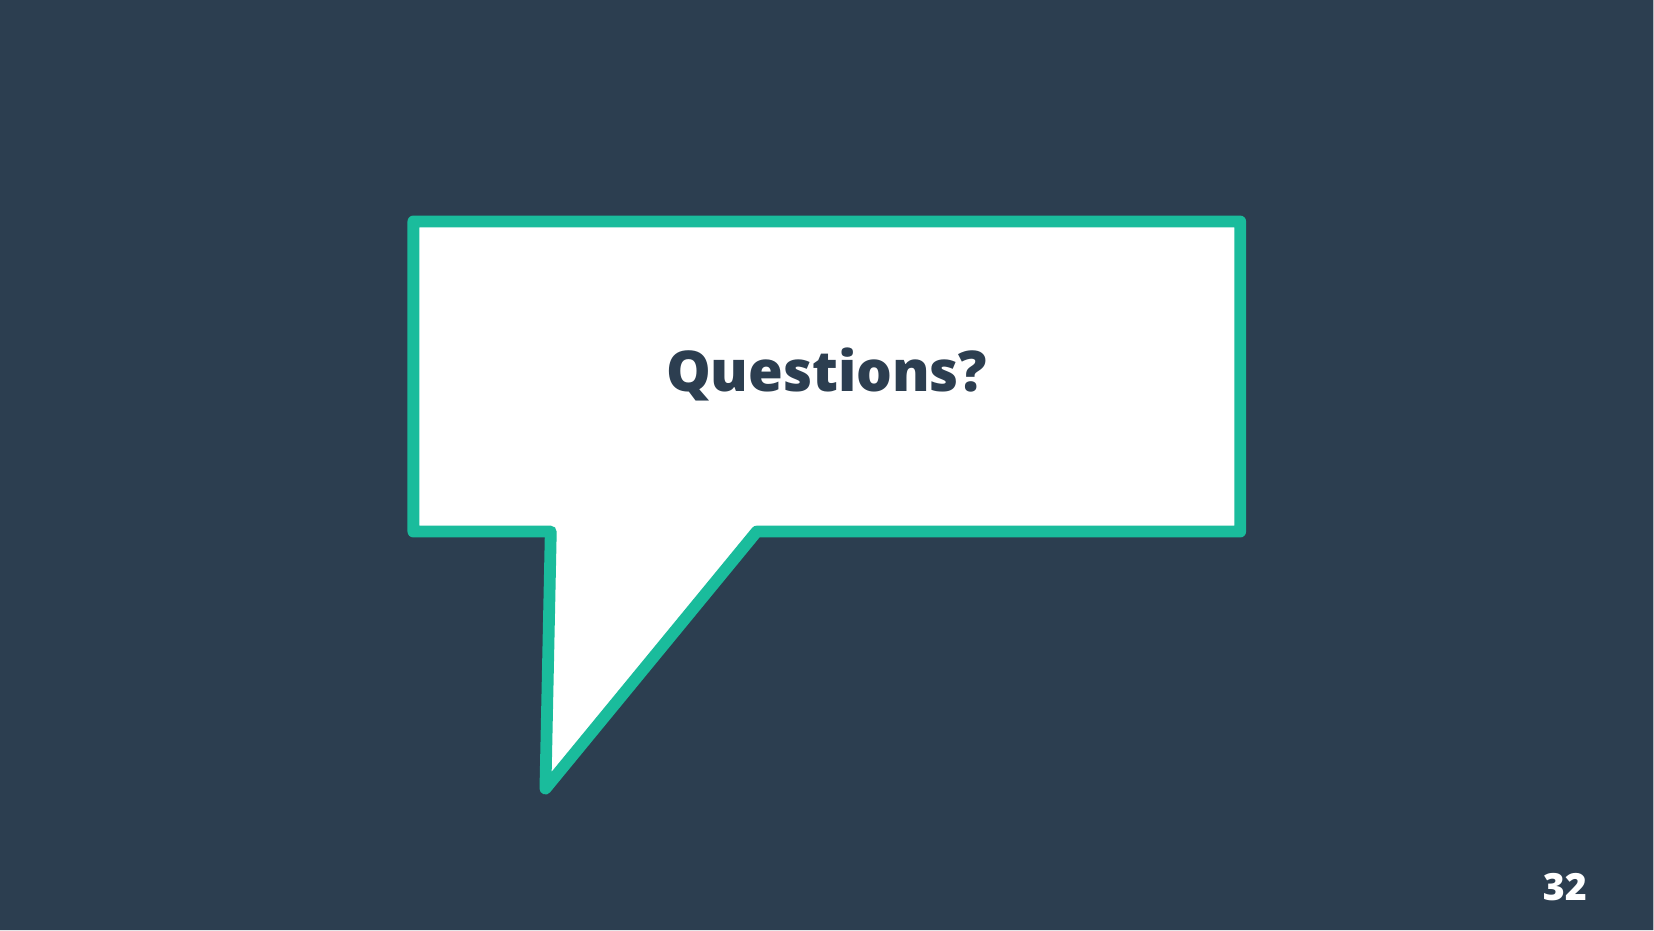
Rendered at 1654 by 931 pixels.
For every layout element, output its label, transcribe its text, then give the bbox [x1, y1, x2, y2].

title Questions? [442, 236, 1211, 502]
